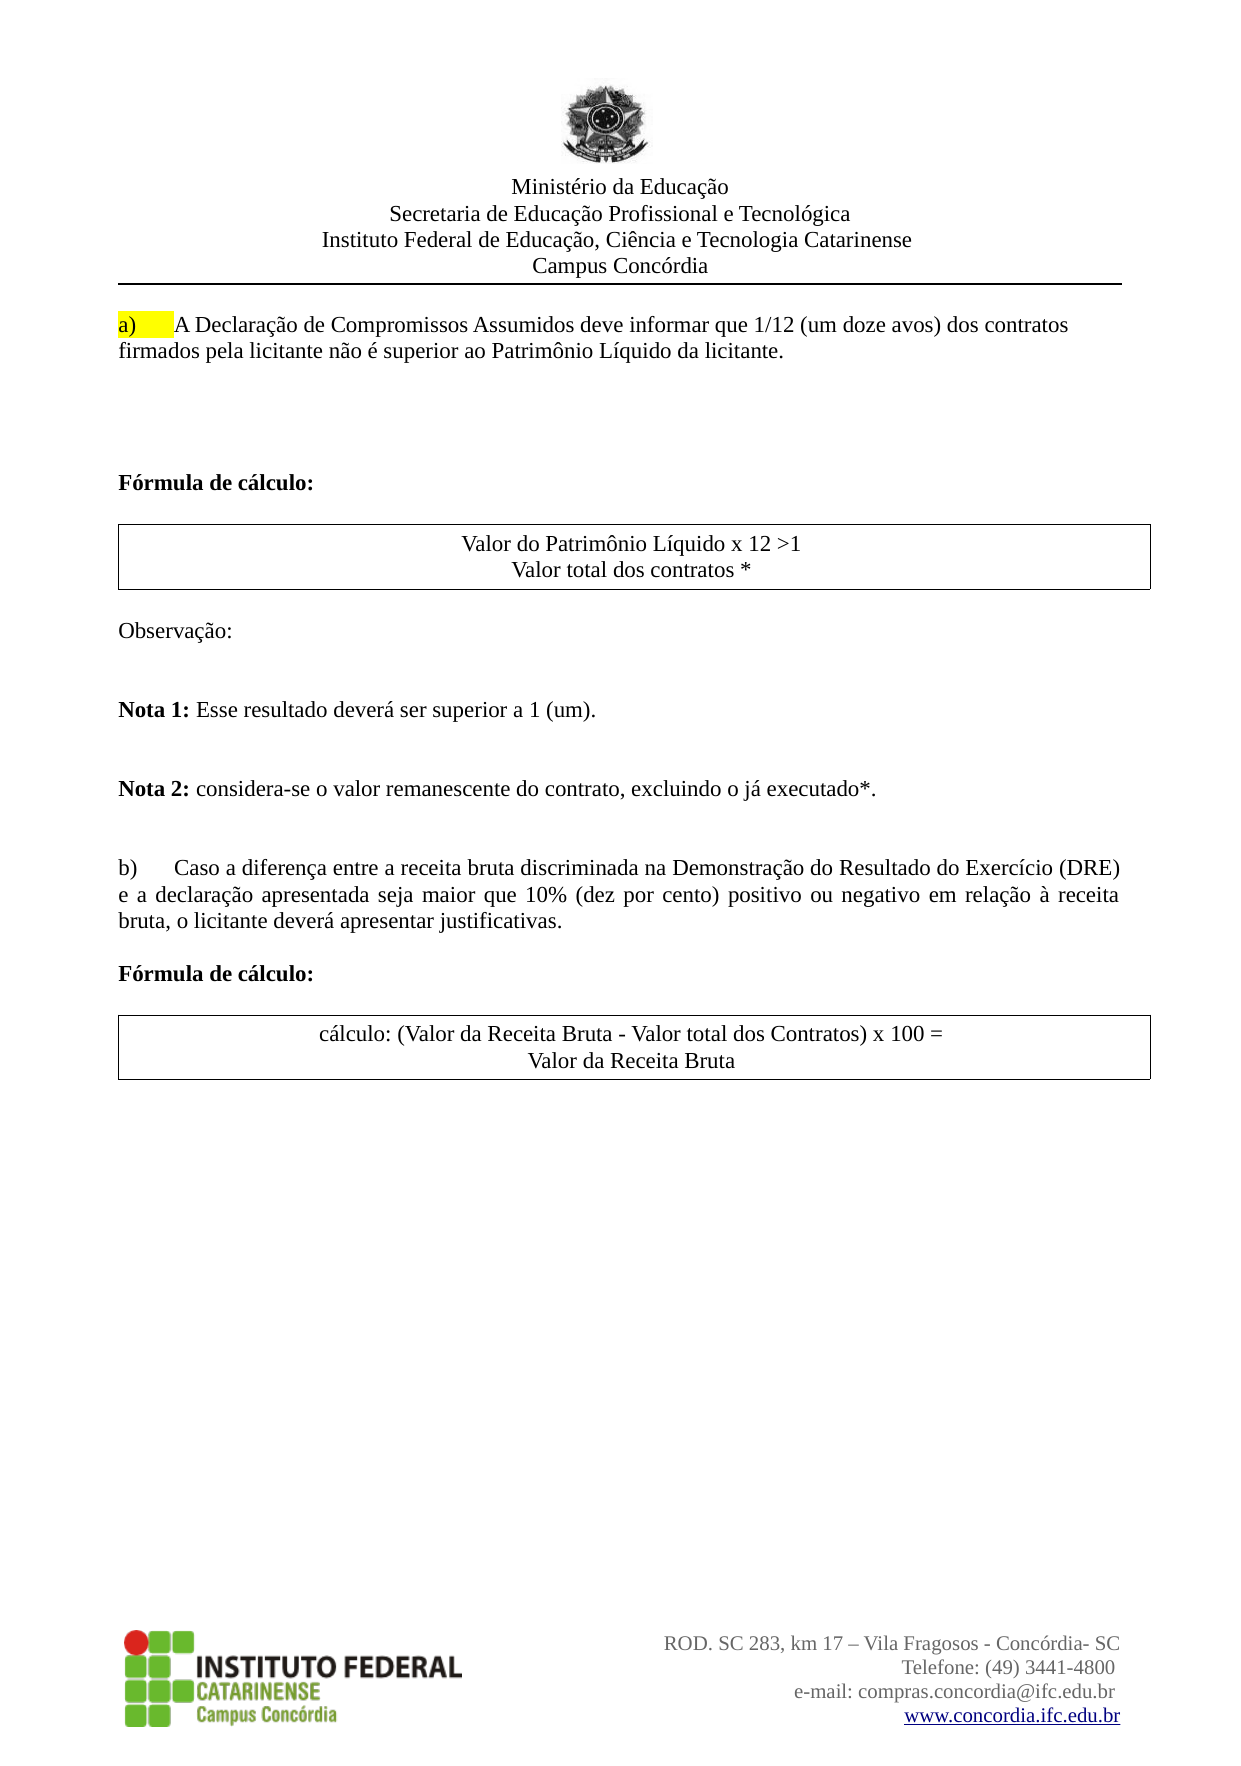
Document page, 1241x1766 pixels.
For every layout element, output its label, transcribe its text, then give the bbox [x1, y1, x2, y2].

table_header Valor do Patrimônio Líquido x 12 >1 Valor total dos contratos * [119, 525, 1150, 588]
list A Declaração de Compromissos Assumidos deve informar que 1/12 (um doze avos) dos contratos firmados pela licitante não é superior ao Patrimônio Líquido da licitante. [118, 311, 1122, 364]
text Fórmula de cálculo: [118, 960, 1122, 986]
text Nota 2: considera-se o valor remanescente do contrato, excluindo o já executado*. [118, 775, 1122, 802]
picture [124, 1630, 462, 1727]
table_header cálculo: (Valor da Receita Bruta - Valor total dos Contratos) x 100 = Valor da Receita Bruta [119, 1016, 1150, 1079]
text Nota 1: Esse resultado deverá ser superior a 1 (um). [118, 696, 1122, 723]
list Caso a diferença entre a receita bruta discriminada na Demonstração do Resultado do Exercício (DRE) e a declaração apresentada seja maior que 10% (dez por cento) positivo ou negativo em relação à receita bruta, o licitante deverá apresentar justificativas. [118, 854, 1122, 933]
text Observação: [118, 617, 1122, 643]
text Fórmula de cálculo: [118, 469, 1122, 496]
